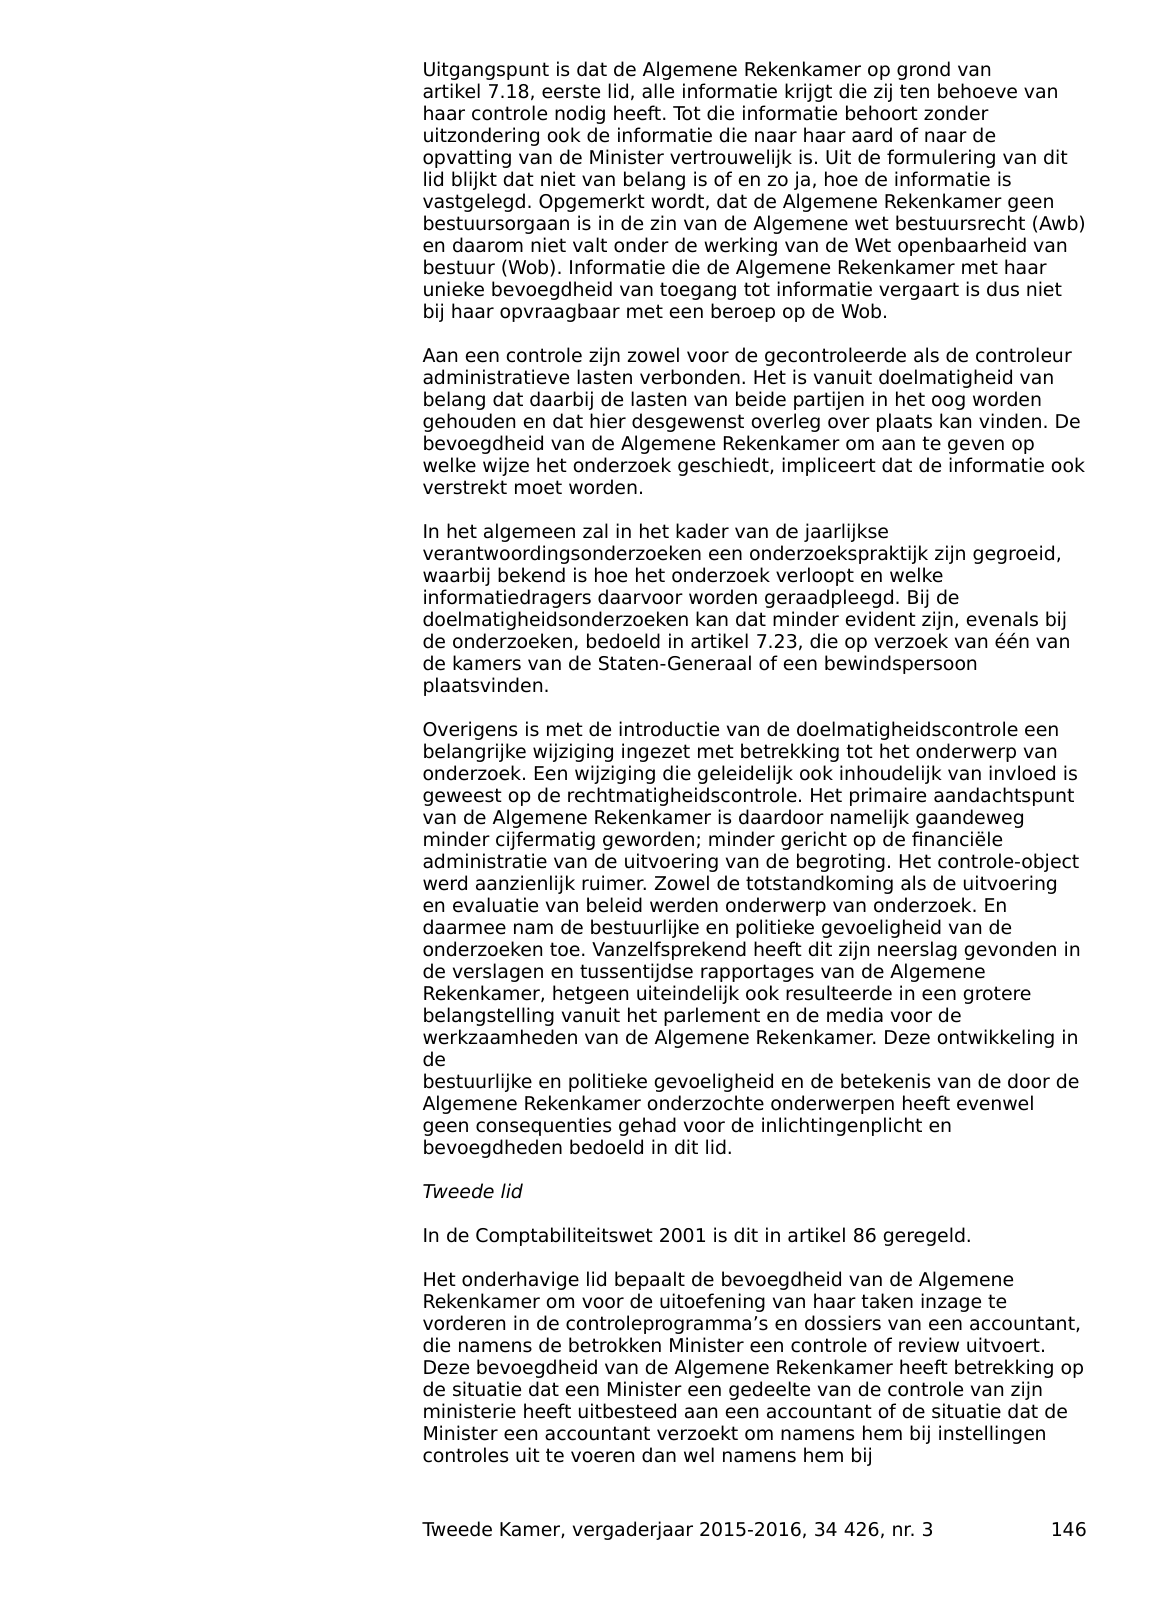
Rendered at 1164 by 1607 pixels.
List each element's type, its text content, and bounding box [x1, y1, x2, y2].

subtitle Tweede lid [422, 1181, 1087, 1203]
text Overigens is met de introductie van de doelmatigheidscontrole een belangrijke wijziging ingezet met betrekking tot het onderwerp van onderzoek. Een wijziging die geleidelijk ook inhoudelijk van invloed is geweest op de rechtmatigheidscontrole. Het primaire aandachtspunt van de Algemene Rekenkamer is daardoor namelijk gaandeweg minder cijfermatig geworden; minder gericht op de financiële administratie van de uitvoering van de begroting. Het controle-object werd aanzienlijk ruimer. Zowel de totstandkoming als de uitvoering en evaluatie van beleid werden onderwerp van onderzoek. En daarmee nam de bestuurlijke en politieke gevoeligheid van de onderzoeken toe. Vanzelfsprekend heeft dit zijn neerslag gevonden in de verslagen en tussentijdse rapportages van de Algemene Rekenkamer, hetgeen uiteindelijk ook resulteerde in een grotere belangstelling vanuit het parlement en de media voor de werkzaamheden van de Algemene Rekenkamer. Deze ontwikkeling in de [422, 719, 1087, 1071]
text In het algemeen zal in het kader van de jaarlijkse verantwoordingsonderzoeken een onderzoekspraktijk zijn gegroeid, waarbij bekend is hoe het onderzoek verloopt en welke informatiedragers daarvoor worden geraadpleegd. Bij de doelmatigheidsonderzoeken kan dat minder evident zijn, evenals bij de onderzoeken, bedoeld in artikel 7.23, die op verzoek van één van de kamers van de Staten-Generaal of een bewindspersoon plaatsvinden. [422, 521, 1087, 697]
text bestuurlijke en politieke gevoeligheid en de betekenis van de door de Algemene Rekenkamer onderzochte onderwerpen heeft evenwel geen consequenties gehad voor de inlichtingenplicht en bevoegdheden bedoeld in dit lid. [422, 1071, 1087, 1159]
text Uitgangspunt is dat de Algemene Rekenkamer op grond van artikel 7.18, eerste lid, alle informatie krijgt die zij ten behoeve van haar controle nodig heeft. Tot die informatie behoort zonder uitzondering ook de informatie die naar haar aard of naar de opvatting van de Minister vertrouwelijk is. Uit de formulering van dit lid blijkt dat niet van belang is of en zo ja, hoe de informatie is vastgelegd. Opgemerkt wordt, dat de Algemene Rekenkamer geen bestuursorgaan is in de zin van de Algemene wet bestuursrecht (Awb) en daarom niet valt onder de werking van de Wet openbaarheid van bestuur (Wob). Informatie die de Algemene Rekenkamer met haar unieke bevoegdheid van toegang tot informatie vergaart is dus niet bij haar opvraagbaar met een beroep op de Wob. [422, 59, 1087, 323]
text Het onderhavige lid bepaalt de bevoegdheid van de Algemene Rekenkamer om voor de uitoefening van haar taken inzage te vorderen in de controleprogramma’s en dossiers van een accountant, die namens de betrokken Minister een controle of review uitvoert. Deze bevoegdheid van de Algemene Rekenkamer heeft betrekking op de situatie dat een Minister een gedeelte van de controle van zijn ministerie heeft uitbesteed aan een accountant of de situatie dat de Minister een accountant verzoekt om namens hem bij instellingen controles uit te voeren dan wel namens hem bij [422, 1269, 1087, 1467]
text Aan een controle zijn zowel voor de gecontroleerde als de controleur administratieve lasten verbonden. Het is vanuit doelmatigheid van belang dat daarbij de lasten van beide partijen in het oog worden gehouden en dat hier desgewenst overleg over plaats kan vinden. De bevoegdheid van de Algemene Rekenkamer om aan te geven op welke wijze het onderzoek geschiedt, impliceert dat de informatie ook verstrekt moet worden. [422, 345, 1087, 499]
text In de Comptabiliteitswet 2001 is dit in artikel 86 geregeld. [422, 1225, 1087, 1247]
